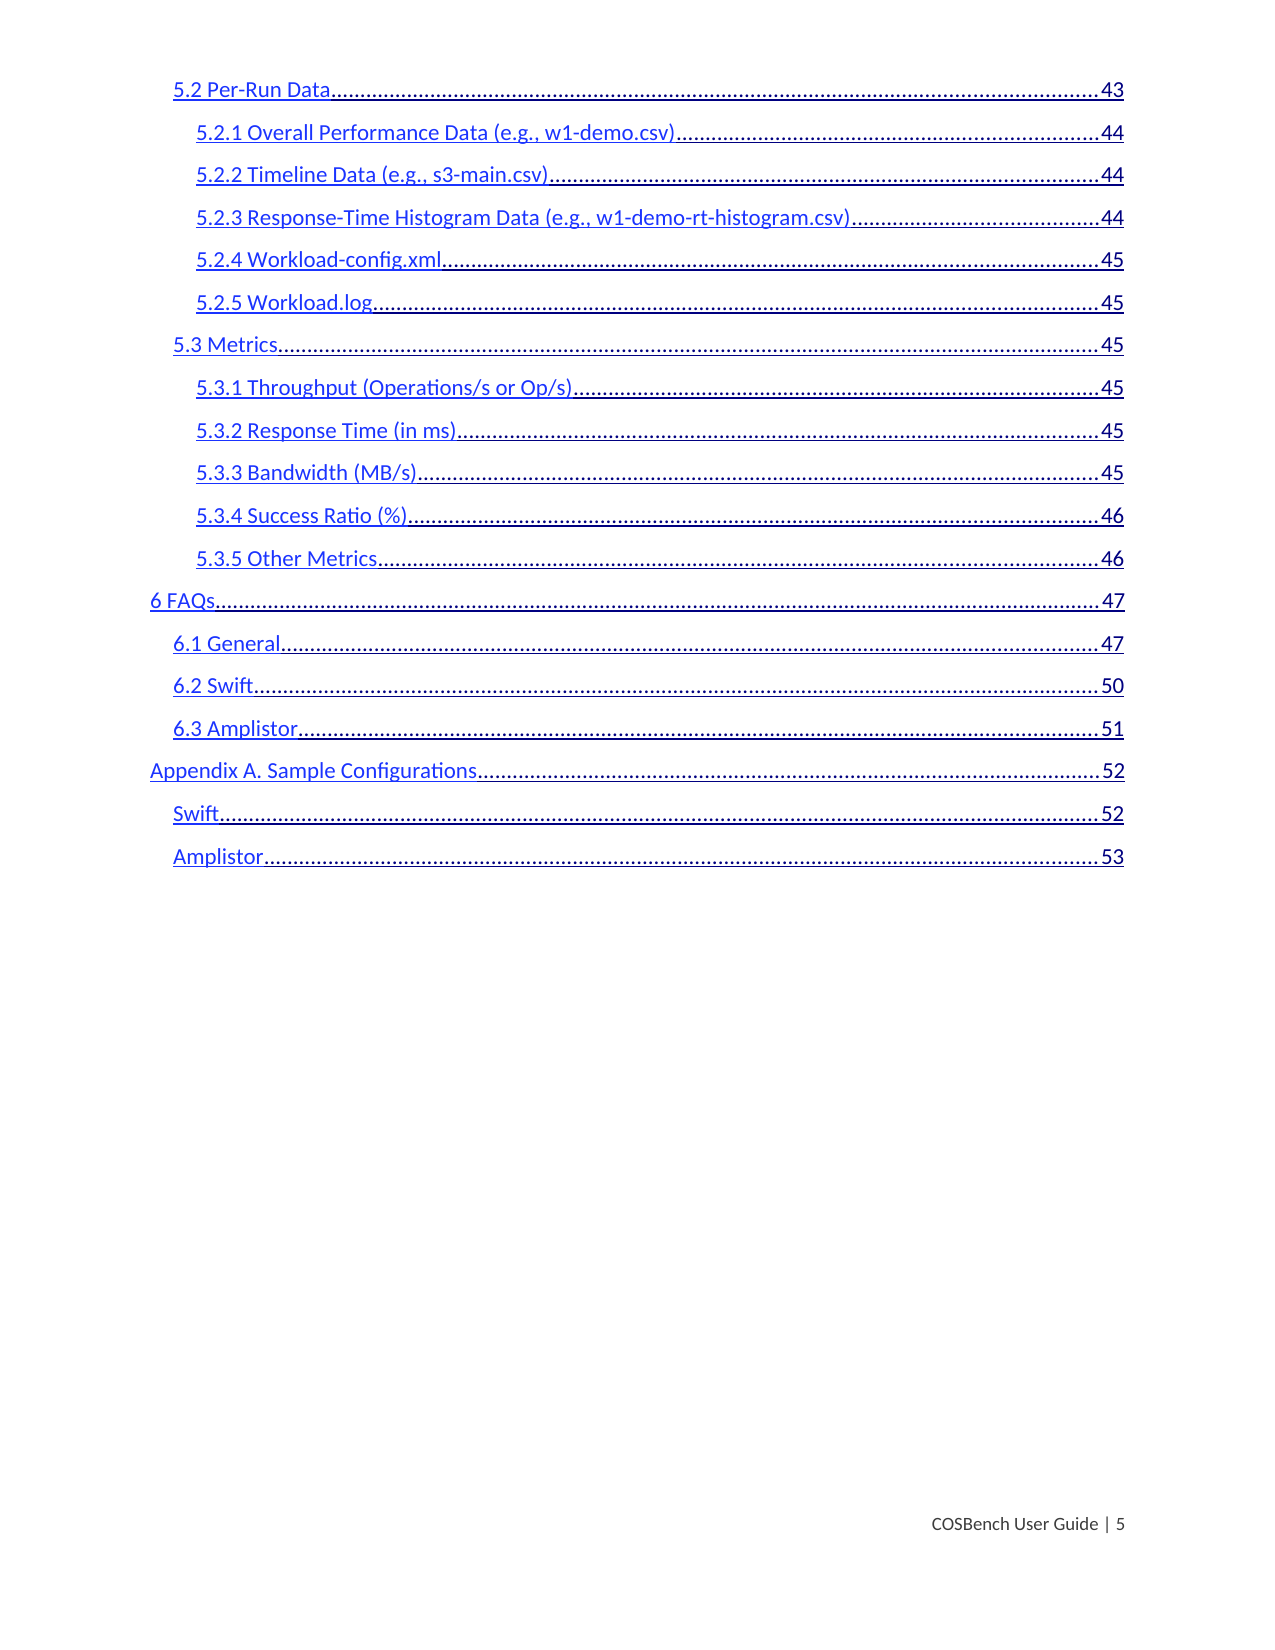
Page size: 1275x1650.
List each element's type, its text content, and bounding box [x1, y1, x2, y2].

text 5.3.1 Throughput (Operations/s or Op/s) 45 [196, 373, 1125, 401]
text 6 FAQs 47 [150, 586, 1125, 610]
text 5.3.4 Success Ratio (%) 46 [196, 501, 1125, 529]
text 5.3.5 Other Metrics 46 [196, 544, 1125, 572]
text 6.2 Swift 50 [173, 671, 1125, 699]
text 5.2.4 Workload-config.xml 45 [196, 245, 1125, 273]
text Swift 52 [173, 799, 1125, 827]
text 5.2.3 Response-Time Histogram Data (e.g., w1-demo-rt-histogram.csv) 44 [196, 203, 1125, 231]
text Appendix A. Sample Configurations 52 [150, 757, 1125, 781]
text Amplistor 53 [173, 842, 1125, 870]
text 6.1 General 47 [173, 629, 1125, 657]
text 5.2.5 Workload.log 45 [196, 288, 1125, 316]
text 5.3.3 Bandwidth (MB/s) 45 [196, 458, 1125, 486]
text 5.2 Per-Run Data 43 [173, 75, 1125, 103]
text 5.3.2 Response Time (in ms) 45 [196, 416, 1125, 444]
text 5.3 Metrics 45 [173, 331, 1125, 359]
text 5.2.1 Overall Performance Data (e.g., w1-demo.csv) 44 [196, 118, 1125, 146]
text 6.3 Amplistor 51 [173, 714, 1125, 742]
text 5.2.2 Timeline Data (e.g., s3-main.csv) 44 [196, 160, 1125, 188]
